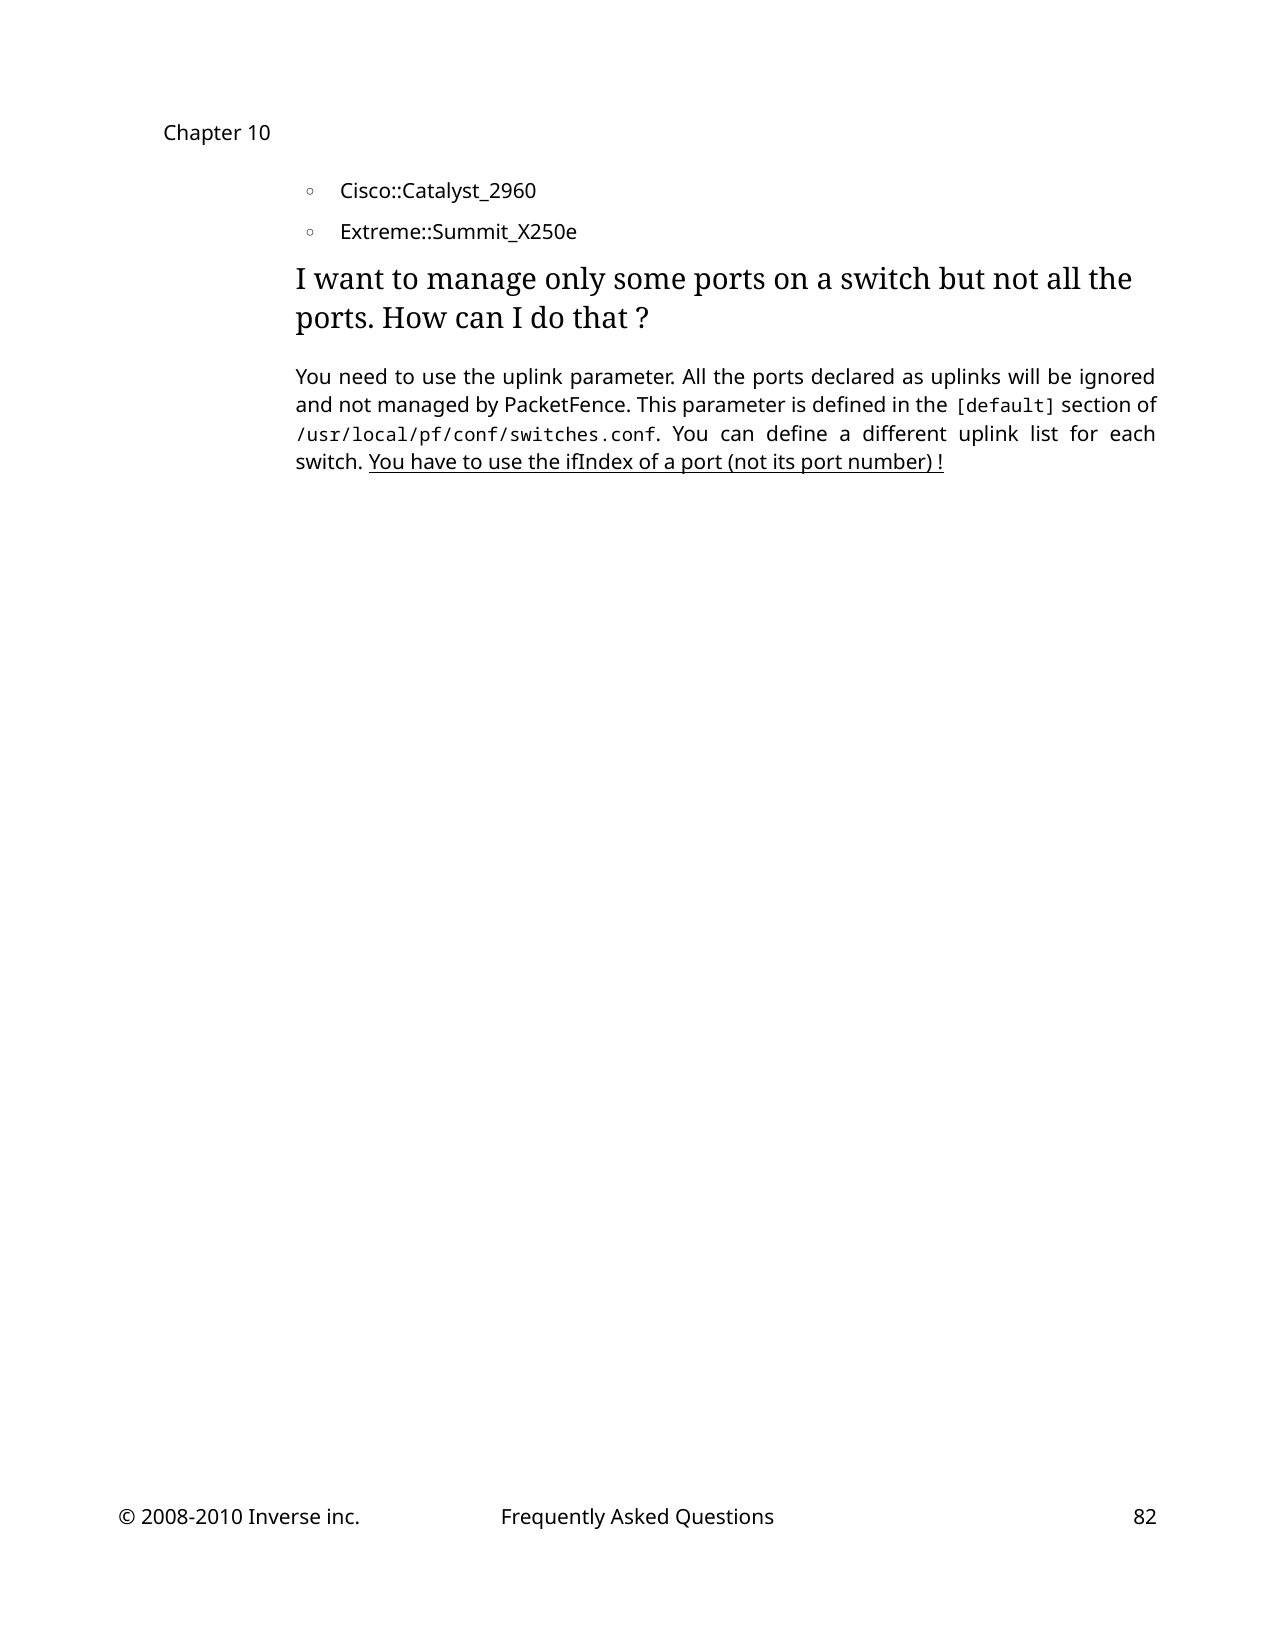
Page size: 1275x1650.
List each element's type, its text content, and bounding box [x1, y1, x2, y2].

text You need to use the uplink parameter. All the ports declared as uplinks will be ignored and not managed by PacketFence. This parameter is defined in the [default] section of /usr/local/pf/conf/switches.conf. You can define a different uplink list for each switch. You have to use the ifIndex of a port (not its port number) ! [295, 362, 1157, 476]
subtitle I want to manage only some ports on a switch but not all the ports. How can I do that ? [295, 258, 1157, 337]
list Extreme::Summit_X250e [302, 217, 1157, 245]
list Cisco::Catalyst_2960 [302, 176, 1157, 204]
